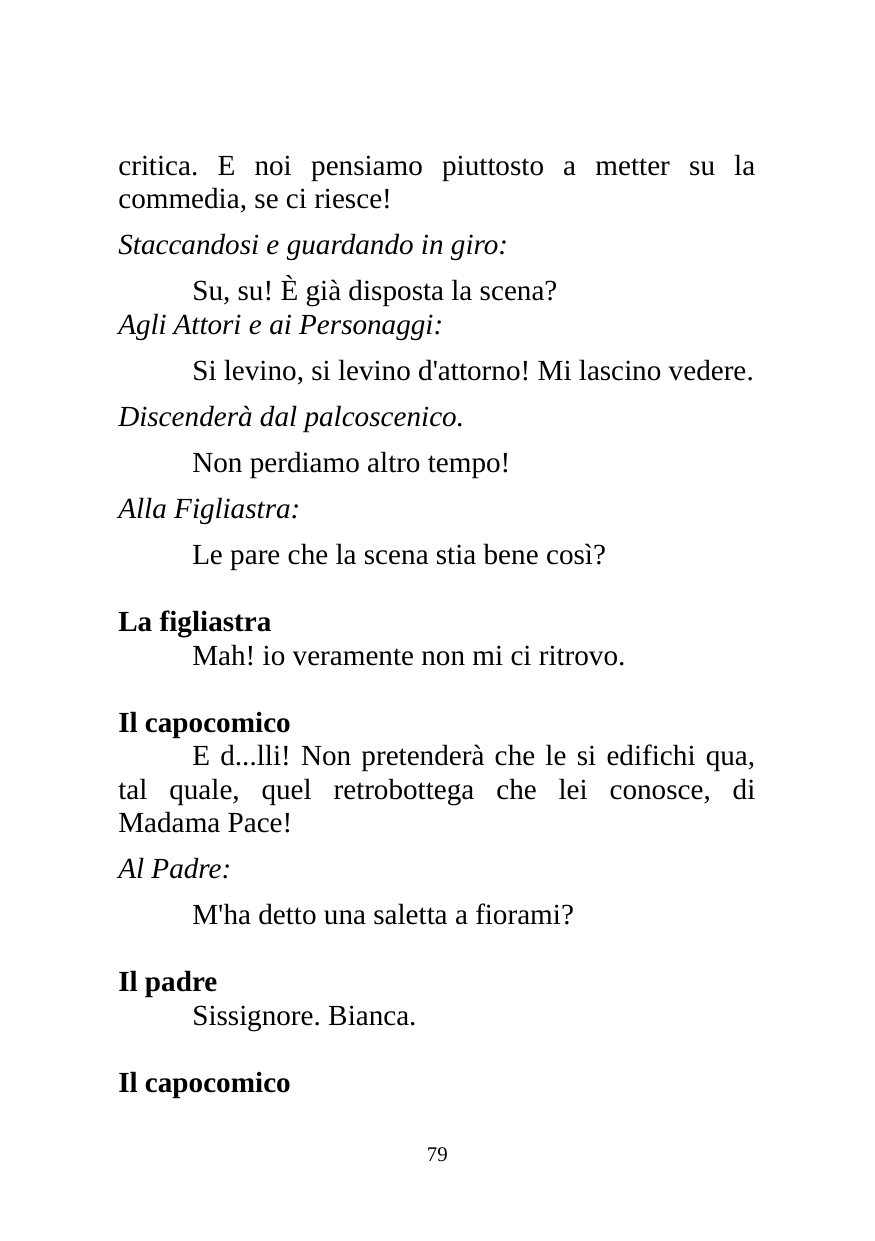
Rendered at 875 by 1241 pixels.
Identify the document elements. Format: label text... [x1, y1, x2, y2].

text Su, su! È già disposta la scena? [118, 273, 756, 307]
text Il padre [118, 964, 756, 998]
text Agli Attori e ai Personaggi: [118, 307, 756, 340]
text Discenderà dal palcoscenico. [118, 399, 756, 432]
text critica. E noi pensiamo piuttosto a metter su la commedia, se ci riesce! [118, 148, 756, 215]
text Le pare che la scena stia bene così? [118, 537, 756, 571]
text Sissignore. Bianca. [118, 998, 756, 1032]
text Non perdiamo altro tempo! [118, 445, 756, 478]
text Staccandosi e guardando in giro: [118, 227, 756, 261]
text Il capocomico [118, 705, 756, 738]
text Il capocomico [118, 1065, 756, 1099]
text Si levino, si levino d'attorno! Mi lascino vedere. [118, 353, 756, 386]
text Al Padre: [118, 851, 756, 885]
text La figliastra [118, 604, 756, 638]
text Mah! io veramente non mi ci ritrovo. [118, 638, 756, 671]
text M'ha detto una saletta a fiorami? [118, 897, 756, 931]
text Alla Figliastra: [118, 491, 756, 524]
text E d...lli! Non pretenderà che le si edifichi qua, tal quale, quel retrobottega che lei conosce, di Madama Pace! [118, 738, 756, 839]
